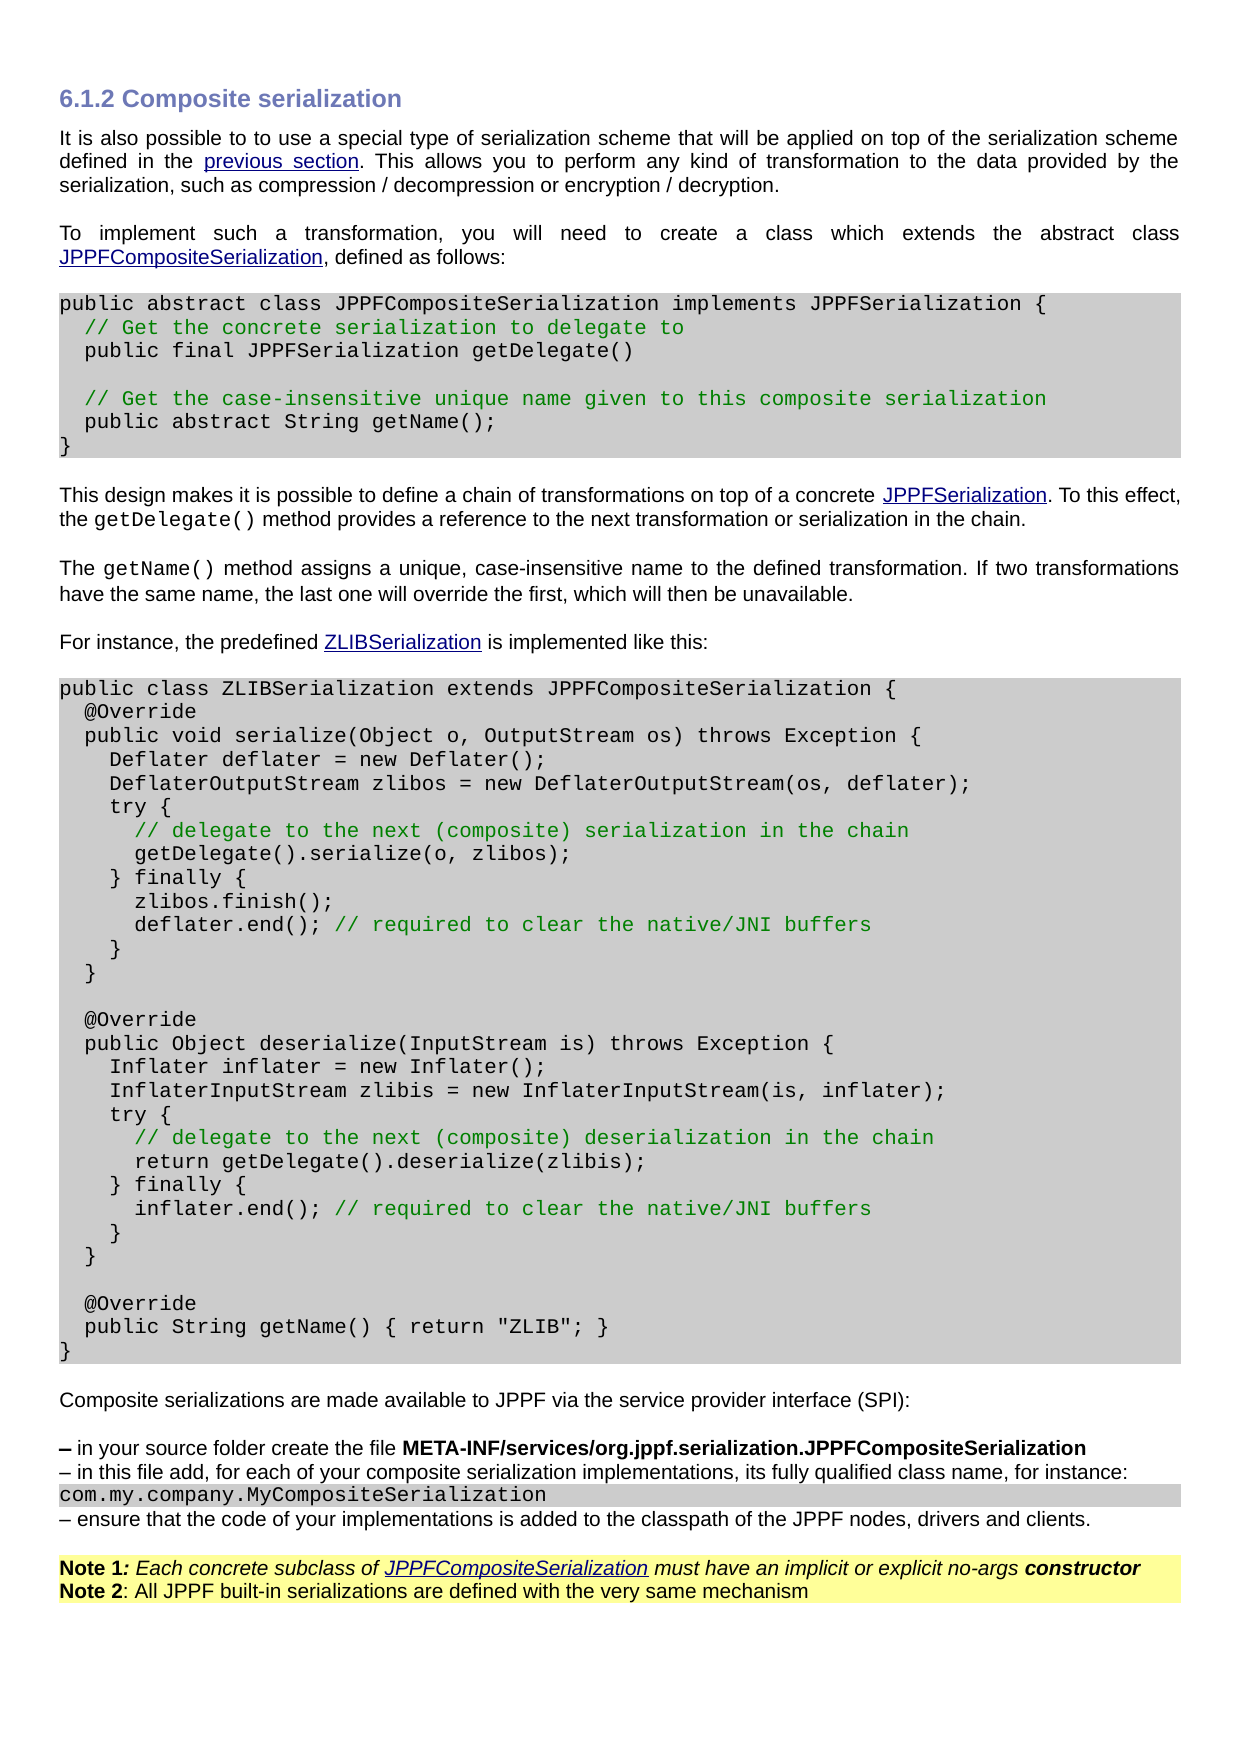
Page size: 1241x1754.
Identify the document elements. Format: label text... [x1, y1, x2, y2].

text } finally { [59, 1174, 1181, 1198]
text // delegate to the next (composite) serialization in the chain [59, 820, 1181, 843]
text @Override [59, 702, 1181, 725]
text Composite serializations are made available to JPPF via the service provider interface (SPI): [59, 1388, 1181, 1412]
text public void serialize(Object o, OutputStream os) throws Exception { [59, 725, 1181, 749]
text @Override [59, 1293, 1181, 1316]
text public class ZLIBSerialization extends JPPFCompositeSerialization { [59, 678, 1181, 702]
text } [59, 435, 1181, 458]
text } [59, 962, 1181, 985]
text The getName() method assigns a unique, case-insensitive name to the defined transformation. If two transformations have the same name, the last one will override the first, which will then be unavailable. [59, 556, 1181, 606]
text public String getName() { return "ZLIB"; } [59, 1316, 1181, 1340]
text // delegate to the next (composite) deserialization in the chain [59, 1127, 1181, 1151]
text } [59, 1340, 1181, 1364]
list in your source folder create the file META-INF/services/org.jppf.serialization.JPPFCompositeSerialization [59, 1436, 1181, 1459]
text public abstract class JPPFCompositeSerialization implements JPPFSerialization { [59, 293, 1181, 317]
text } finally { [59, 867, 1181, 891]
text getDelegate().serialize(o, zlibos); [59, 843, 1181, 867]
text } [59, 1245, 1181, 1269]
text // Get the case-insensitive unique name given to this composite serialization [59, 388, 1181, 411]
text } [59, 938, 1181, 962]
text public Object deserialize(InputStream is) throws Exception { [59, 1033, 1181, 1056]
text try { [59, 1103, 1181, 1127]
text Inflater inflater = new Inflater(); [59, 1056, 1181, 1080]
text // Get the concrete serialization to delegate to [59, 317, 1181, 340]
text deflater.end(); // required to clear the native/JNI buffers [59, 914, 1181, 938]
text InflaterInputStream zlibis = new InflaterInputStream(is, inflater); [59, 1080, 1181, 1103]
text This design makes it is possible to define a chain of transformations on top of a concrete JPPFSerialization. To this effect, the getDelegate() method provides a reference to the next transformation or serialization in the chain. [59, 482, 1181, 532]
text inflater.end(); // required to clear the native/JNI buffers [59, 1198, 1181, 1222]
subtitle Composite serialization [59, 84, 1181, 113]
text Note 1: Each concrete subclass of JPPFCompositeSerialization must have an implicit or explicit no-args constructor [59, 1555, 1181, 1579]
text Deflater deflater = new Deflater(); [59, 749, 1181, 772]
text For instance, the predefined ZLIBSerialization is implemented like this: [59, 630, 1181, 654]
text To implement such a transformation, you will need to create a class which extends the abstract class JPPFCompositeSerialization, defined as follows: [59, 221, 1181, 269]
list in this file add, for each of your composite serialization implementations, its fully qualified class name, for instance: [59, 1459, 1181, 1484]
text Note 2: All JPPF built-in serializations are defined with the very same mechanism [59, 1579, 1181, 1603]
text zlibos.finish(); [59, 891, 1181, 914]
text DeflaterOutputStream zlibos = new DeflaterOutputStream(os, deflater); [59, 772, 1181, 796]
list ensure that the code of your implementations is added to the classpath of the JPPF nodes, drivers and clients. [59, 1507, 1181, 1531]
text com.my.company.MyCompositeSerialization [59, 1484, 1181, 1507]
text public abstract String getName(); [59, 411, 1181, 435]
text try { [59, 796, 1181, 820]
text return getDelegate().deserialize(zlibis); [59, 1151, 1181, 1174]
text @Override [59, 1009, 1181, 1033]
text public final JPPFSerialization getDelegate() [59, 340, 1181, 364]
text It is also possible to to use a special type of serialization scheme that will be applied on top of the serialization scheme defined in the previous section. This allows you to perform any kind of transformation to the data provided by the serialization, such as compression / decompression or encryption / decryption. [59, 125, 1181, 197]
text } [59, 1222, 1181, 1245]
